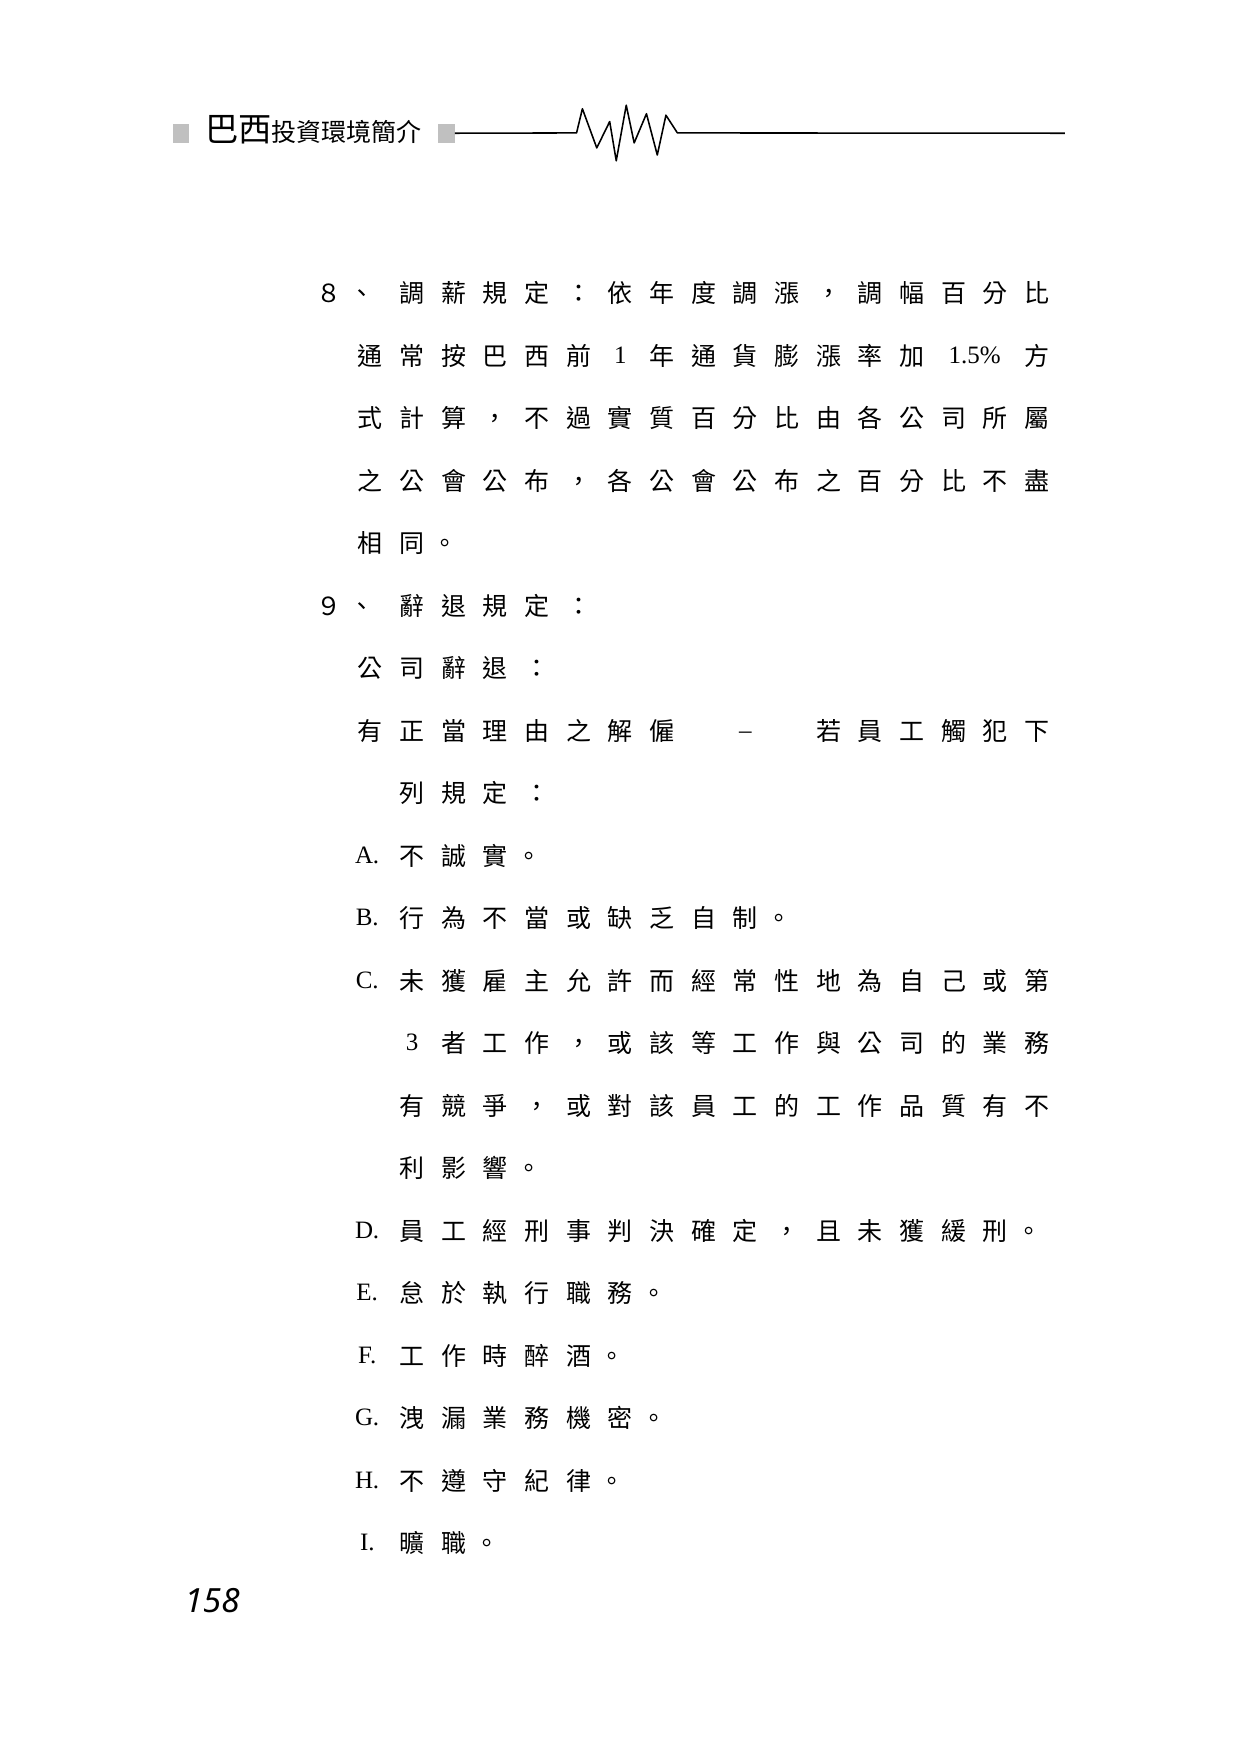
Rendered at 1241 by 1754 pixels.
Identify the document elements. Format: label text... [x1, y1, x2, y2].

text B. 行為不當或缺乏自制。 [330, 875, 1058, 938]
text E. 怠於執行職務。 [330, 1250, 1058, 1313]
text G. 洩漏業務機密。 [330, 1375, 1058, 1438]
text ８、調薪規定：依年度調漲，調幅百分比通常按巴西前1年通貨膨漲率加1.5%方式計算，不過實質百分比由各公司所屬之公會公布，各公會公布之百分比不盡相同。 [281, 250, 1058, 563]
text H. 不遵守紀律。 [330, 1438, 1058, 1500]
text ９、辭退規定： [281, 563, 1058, 625]
text 有正當理由之解僱 – 若員工觸犯下列規定： [330, 688, 1058, 813]
text 公司辭退： [330, 625, 1058, 688]
text F. 工作時醉酒。 [330, 1313, 1058, 1375]
text D. 員工經刑事判決確定，且未獲緩刑。 [330, 1188, 1058, 1250]
text A. 不誠實。 [330, 813, 1058, 875]
text I. 曠職。 [330, 1500, 1058, 1563]
text C. 未獲雇主允許而經常性地為自己或第3者工作，或該等工作與公司的業務有競爭，或對該員工的工作品質有不利影響。 [330, 938, 1058, 1188]
